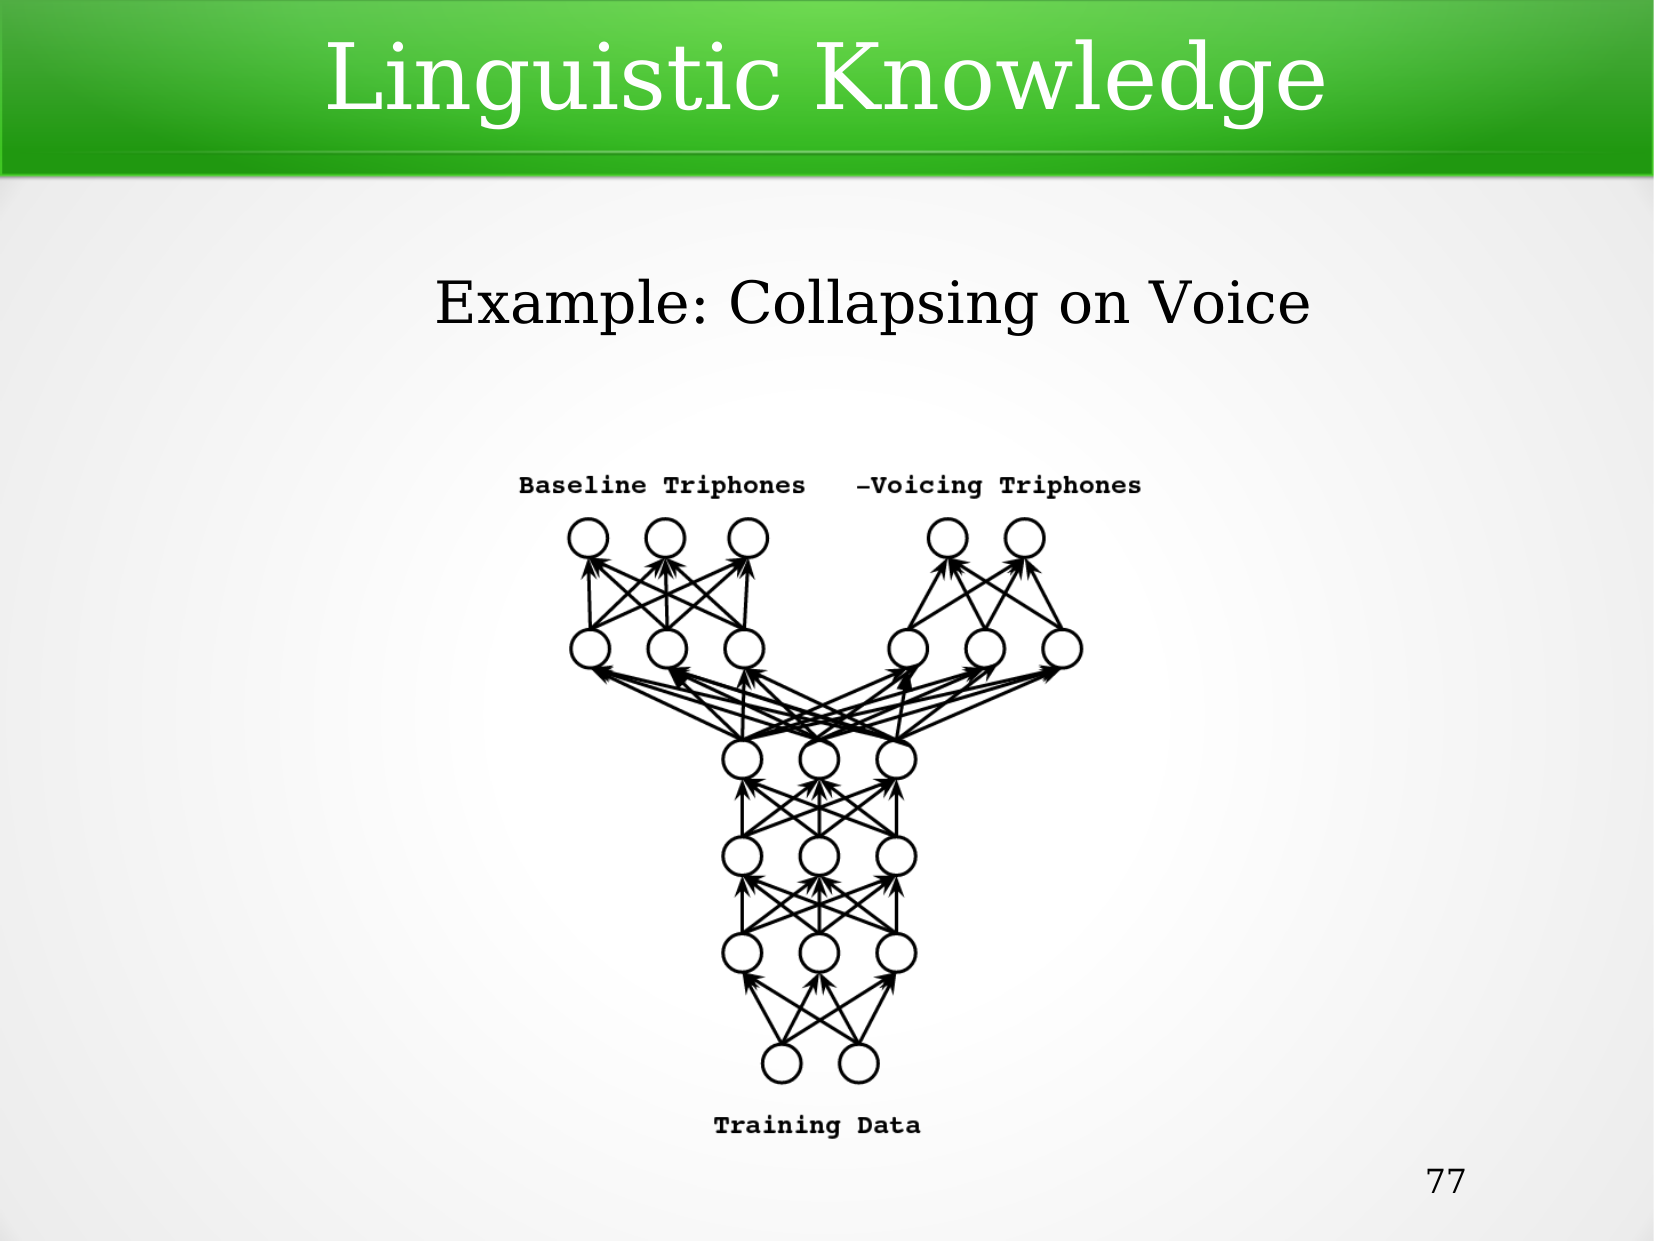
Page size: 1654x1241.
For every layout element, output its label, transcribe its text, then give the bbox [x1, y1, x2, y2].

picture [0, 0, 1654, 1241]
text_box Example: Collapsing on Voice [420, 270, 1654, 510]
title Linguistic Knowledge [82, 11, 1571, 154]
